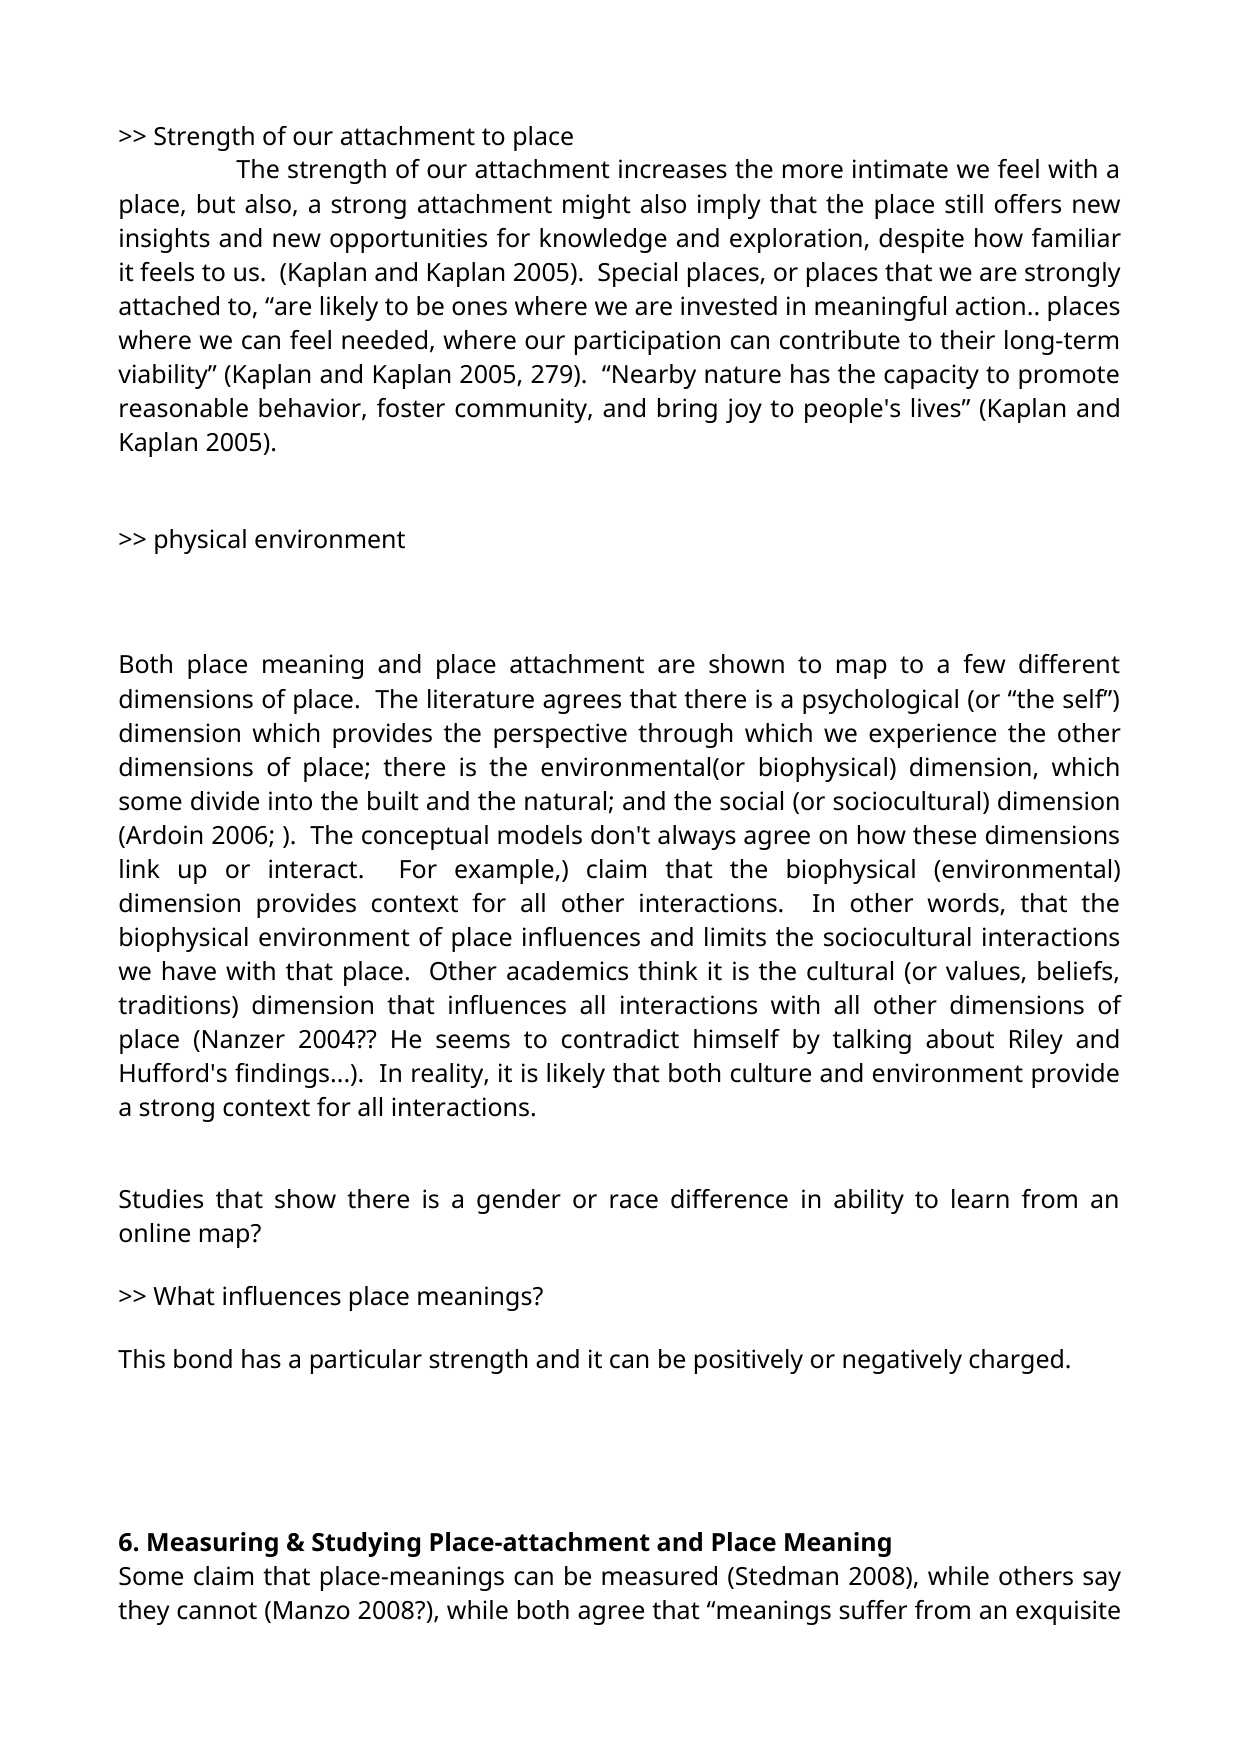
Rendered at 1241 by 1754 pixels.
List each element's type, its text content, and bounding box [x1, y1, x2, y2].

text This bond has a particular strength and it can be positively or negatively charged. [118, 1341, 1122, 1375]
text Some claim that place-meanings can be measured (Stedman 2008), while others say they cannot (Manzo 2008?), while both agree that “meanings suffer from an exquisite [118, 1558, 1122, 1627]
text Both place meaning and place attachment are shown to map to a few different dimensions of place. The literature agrees that there is a psychological (or “the self”) dimension which provides the perspective through which we experience the other dimensions of place; there is the environmental(or biophysical) dimension, which some divide into the built and the natural; and the social (or sociocultural) dimension (Ardoin 2006; ). The conceptual models don't always agree on how these dimensions link up or interact. For example,) claim that the biophysical (environmental) dimension provides context for all other interactions. In other words, that the biophysical environment of place influences and limits the sociocultural interactions we have with that place. Other academics think it is the cultural (or values, beliefs, traditions) dimension that influences all interactions with all other dimensions of place (Nanzer 2004?? He seems to contradict himself by talking about Riley and Hufford's findings...). In reality, it is likely that both culture and environment provide a strong context for all interactions. [118, 647, 1122, 1124]
text The strength of our attachment increases the more intimate we feel with a place, but also, a strong attachment might also imply that the place still offers new insights and new opportunities for knowledge and exploration, despite how familiar it feels to us. (Kaplan and Kaplan 2005). Special places, or places that we are strongly attached to, “are likely to be ones where we are invested in meaningful action.. places where we can feel needed, where our participation can contribute to their long-term viability” (Kaplan and Kaplan 2005, 279). “Nearby nature has the capacity to promote reasonable behavior, foster community, and bring joy to people's lives” (Kaplan and Kaplan 2005). [118, 152, 1122, 459]
text >> physical environment [118, 522, 1122, 556]
text >> What influences place meanings? [118, 1278, 1122, 1312]
text Studies that show there is a gender or race difference in ability to learn from an online map? [118, 1182, 1122, 1250]
text 6. Measuring & Studying Place-attachment and Place Meaning [118, 1524, 1122, 1558]
text >> Strength of our attachment to place [118, 118, 1122, 152]
